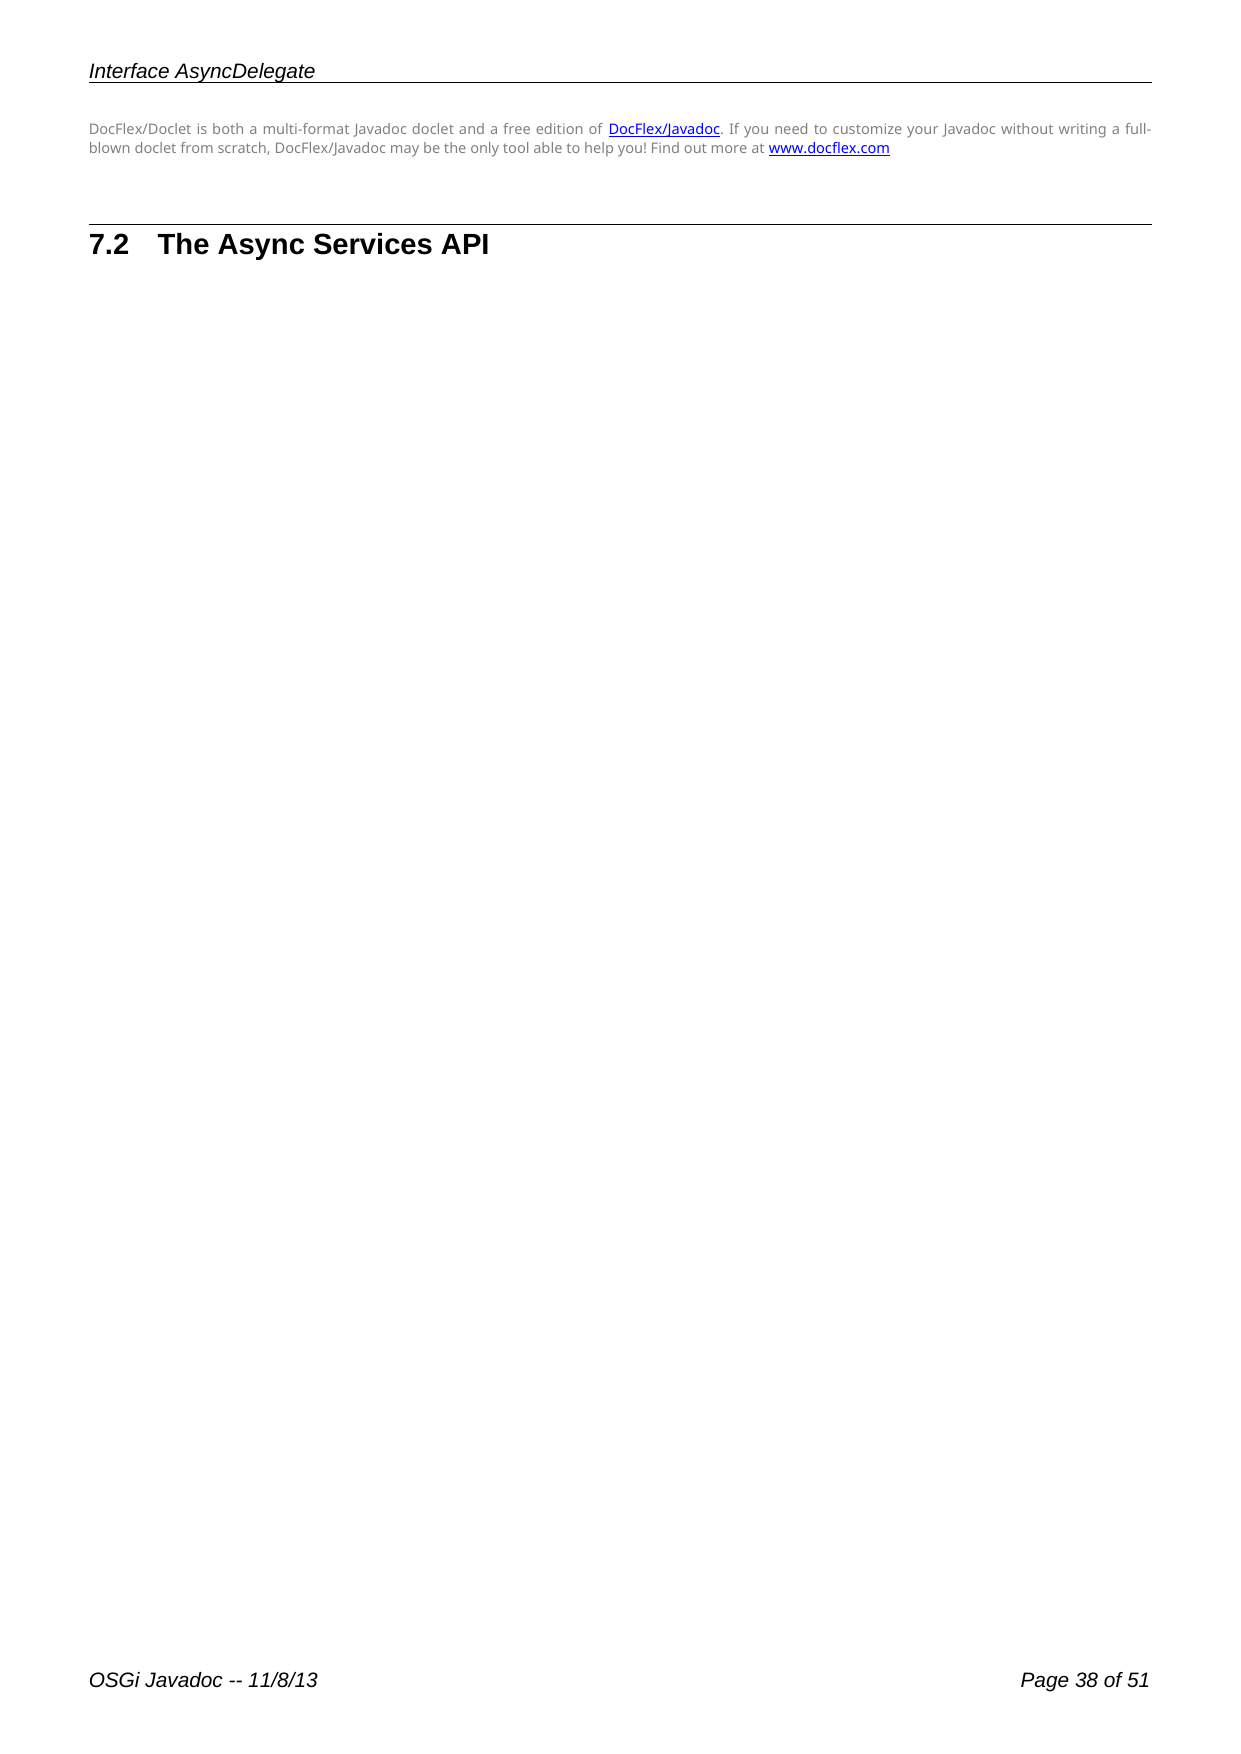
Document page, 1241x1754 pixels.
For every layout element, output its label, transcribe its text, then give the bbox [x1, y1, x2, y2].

text DocFlex/Doclet is both a multi-format Javadoc doclet and a free edition of DocFlex/Javadoc. If you need to customize your Javadoc without writing a full-blown doclet from scratch, DocFlex/Javadoc may be the only tool able to help you! Find out more at www.docflex.com [88, 118, 1152, 158]
subtitle The Async Services API [88, 225, 1152, 261]
